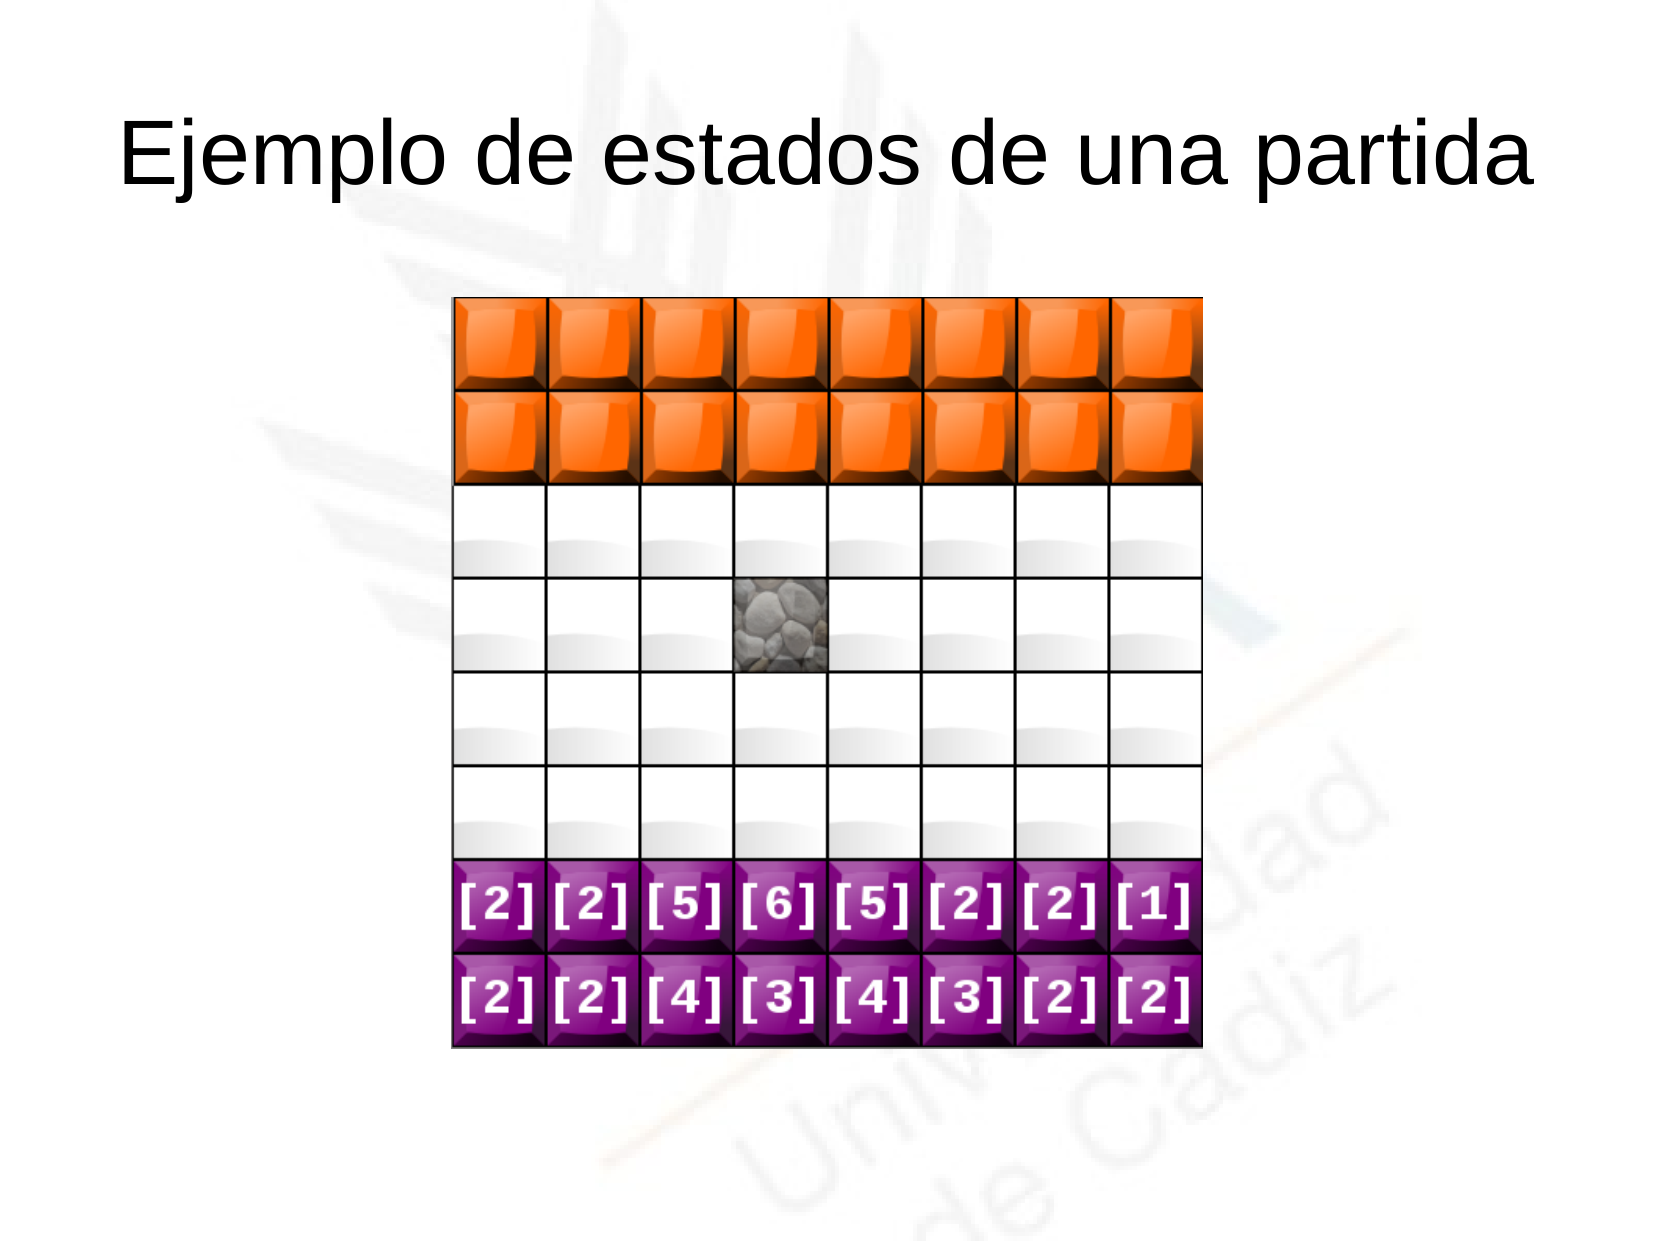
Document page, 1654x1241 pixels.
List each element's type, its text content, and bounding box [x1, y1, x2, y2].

picture [0, 0, 1654, 1241]
title Ejemplo de estados de una partida [82, 49, 1571, 257]
